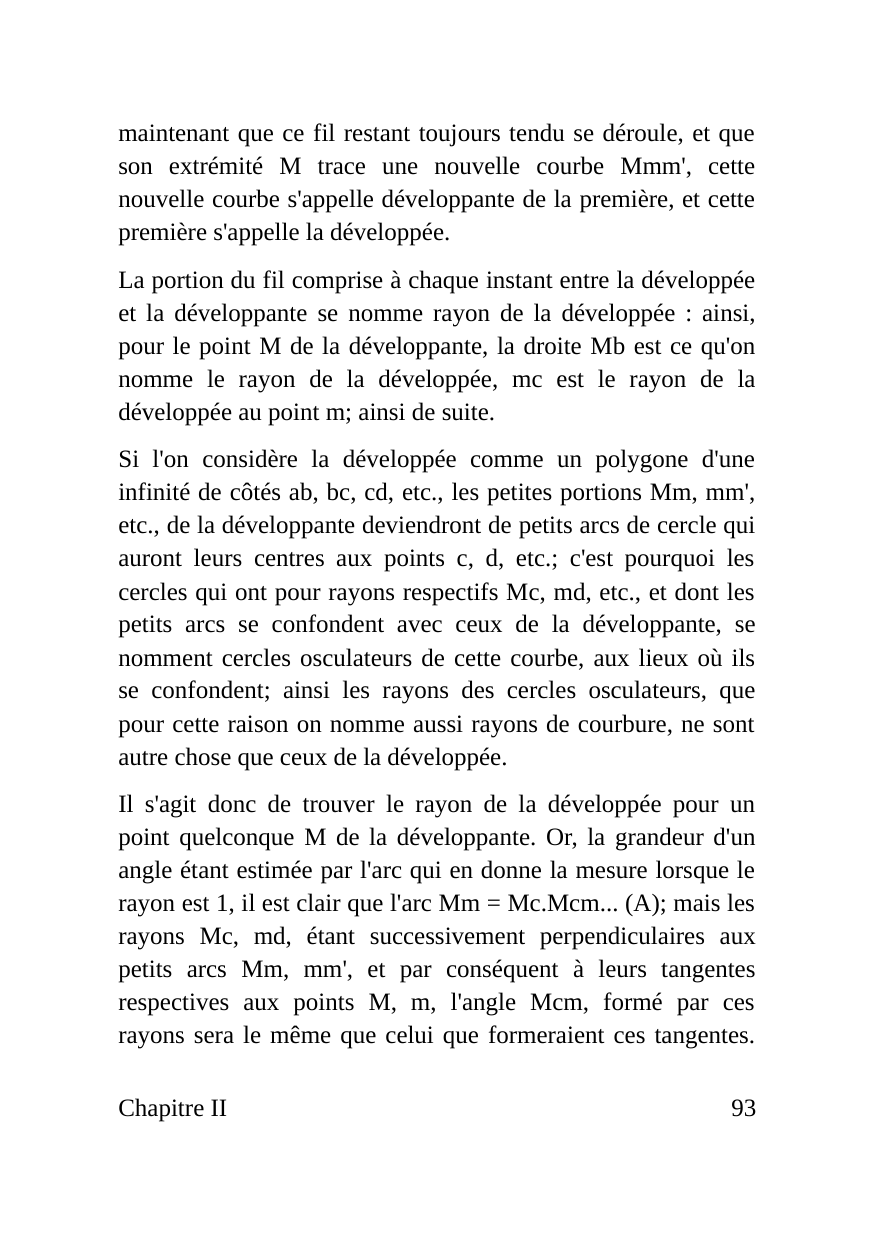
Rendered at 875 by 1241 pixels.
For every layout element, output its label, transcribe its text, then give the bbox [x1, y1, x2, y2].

text Si l'on considère la développée comme un polygone d'une infinité de côtés ab, bc, cd, etc., les petites portions Mm, mm', etc., de la développante deviendront de petits arcs de cercle qui auront leurs centres aux points c, d, etc.; c'est pourquoi les cercles qui ont pour rayons respectifs Mc, md, etc., et dont les petits arcs se confondent avec ceux de la développante, se nomment cercles osculateurs de cette courbe, aux lieux où ils se confondent; ainsi les rayons des cercles osculateurs, que pour cette raison on nomme aussi rayons de courbure, ne sont autre chose que ceux de la développée. [118, 444, 756, 770]
text maintenant que ce fil restant toujours tendu se déroule, et que son extrémité M trace une nouvelle courbe Mmm', cette nouvelle courbe s'appelle développante de la première, et cette première s'appelle la développée. [118, 118, 756, 246]
text La portion du fil comprise à chaque instant entre la développée et la développante se nomme rayon de la développée : ainsi, pour le point M de la développante, la droite Mb est ce qu'on nomme le rayon de la développée, mc est le rayon de la développée au point m; ainsi de suite. [118, 265, 756, 426]
text Il s'agit donc de trouver le rayon de la développée pour un point quelconque M de la développante. Or, la grandeur d'un angle étant estimée par l'arc qui en donne la mesure lorsque le rayon est 1, il est clair que l'arc Mm = Mc.Mcm... (A); mais les rayons Mc, md, étant successivement perpendiculaires aux petits arcs Mm, mm', et par conséquent à leurs tangentes respectives aux points M, m, l'angle Mcm, formé par ces rayons sera le même que celui que formeraient ces tangentes. [118, 789, 756, 1049]
